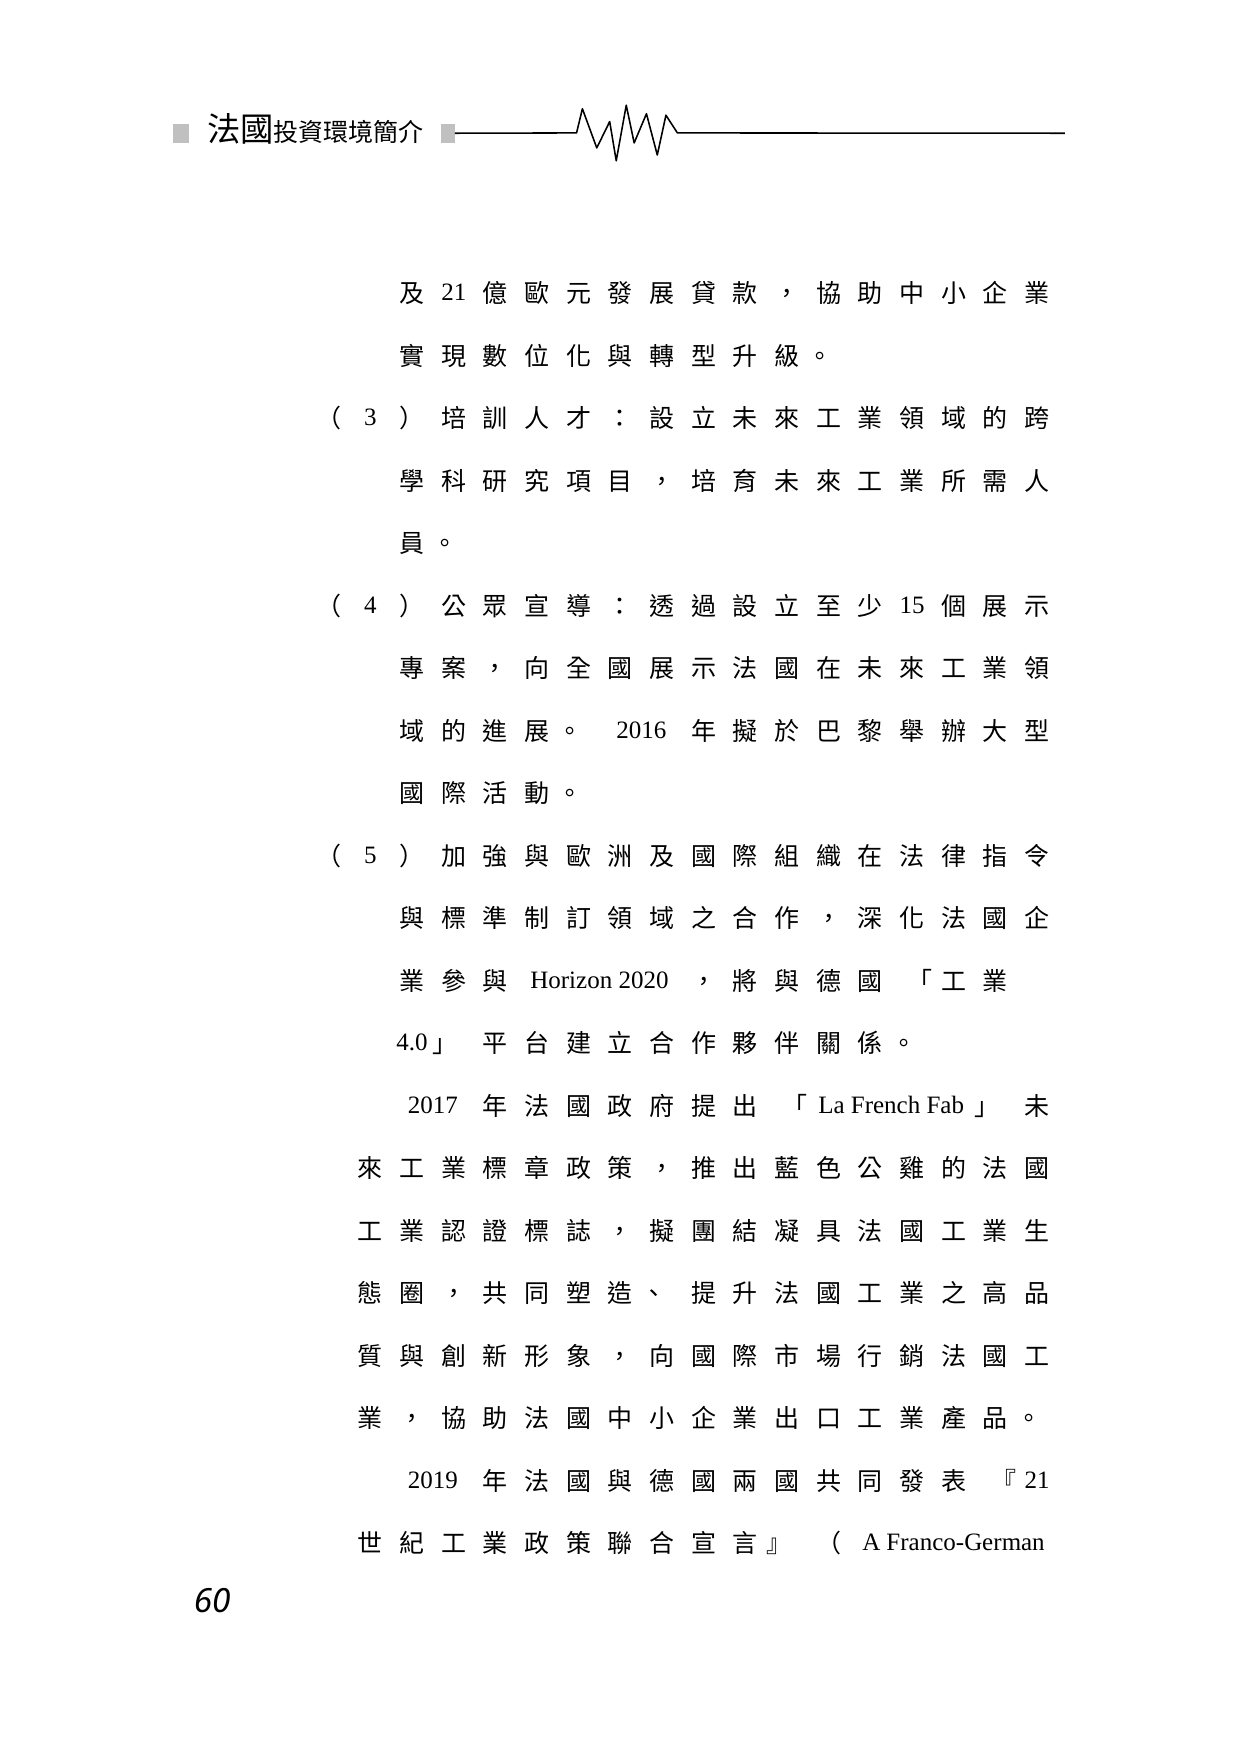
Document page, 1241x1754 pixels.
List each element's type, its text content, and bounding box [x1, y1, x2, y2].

text （5）加強與歐洲及國際組織在法律指令與標準制訂領域之合作，深化法國企業參與Horizon 2020，將與德國「工業4.0」平台建立合作夥伴關係。 [306, 813, 1058, 1063]
text 及21億歐元發展貸款，協助中小企業實現數位化與轉型升級。 [306, 250, 1058, 375]
text （4）公眾宣導：透過設立至少15個展示專案，向全國展示法國在未來工業領域的進展。2016年擬於巴黎舉辦大型國際活動。 [306, 563, 1058, 813]
text 2019年法國與德國兩國共同發表『21世紀工業政策聯合宣言』（A Franco-German [330, 1438, 1058, 1563]
text 2017年法國政府提出「La French Fab」未來工業標章政策，推出藍色公雞的法國工業認證標誌，擬團結凝具法國工業生態圈，共同塑造、提升法國工業之高品質與創新形象，向國際市場行銷法國工業，協助法國中小企業出口工業產品。 [330, 1063, 1058, 1438]
text （3）培訓人才：設立未來工業領域的跨學科研究項目，培育未來工業所需人員。 [306, 375, 1058, 563]
